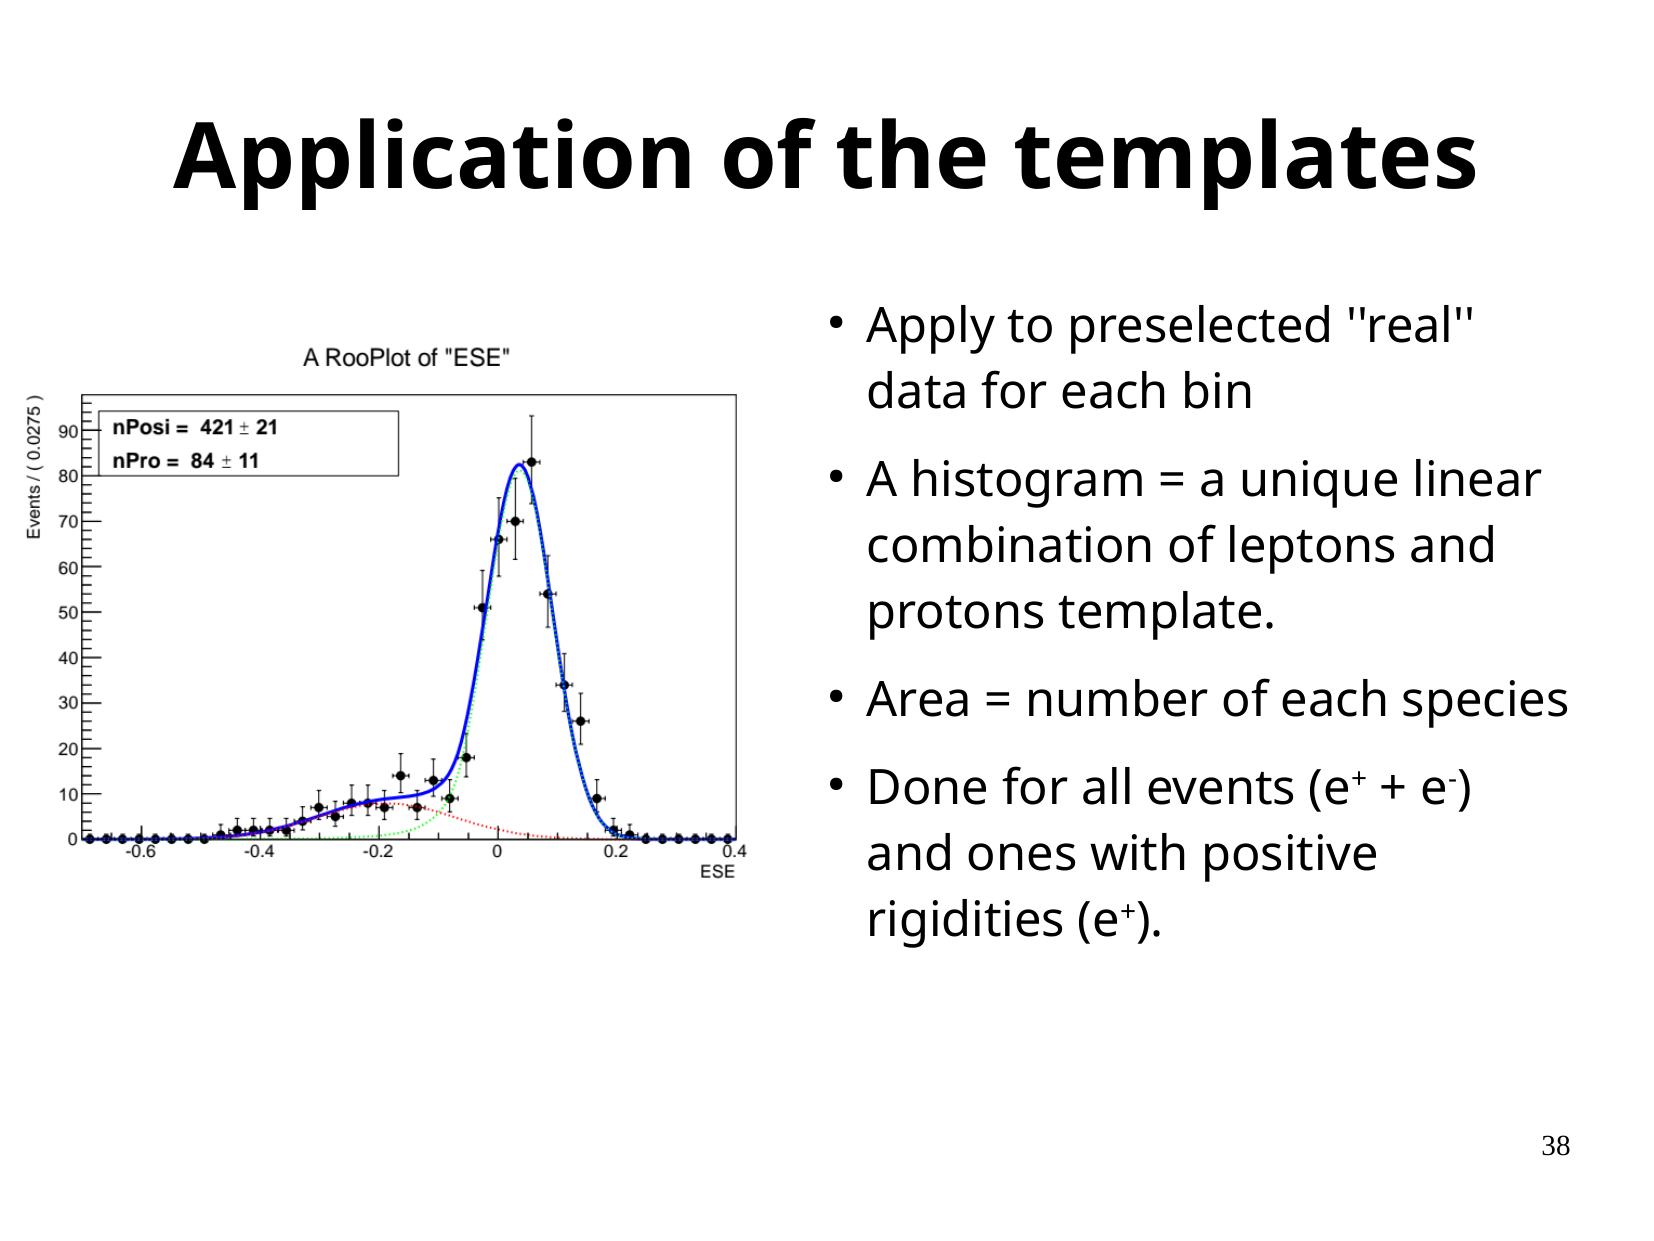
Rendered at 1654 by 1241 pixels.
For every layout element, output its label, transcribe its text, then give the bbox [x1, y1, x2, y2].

list Apply to preselected ''real'' data for each bin A histogram = a unique linear combination of leptons and protons template. Area = number of each species Done for all events (e+ + e-) and ones with positive rigidities (e+). [814, 290, 1571, 1010]
title Application of the templates [82, 49, 1571, 257]
picture [0, 340, 814, 893]
